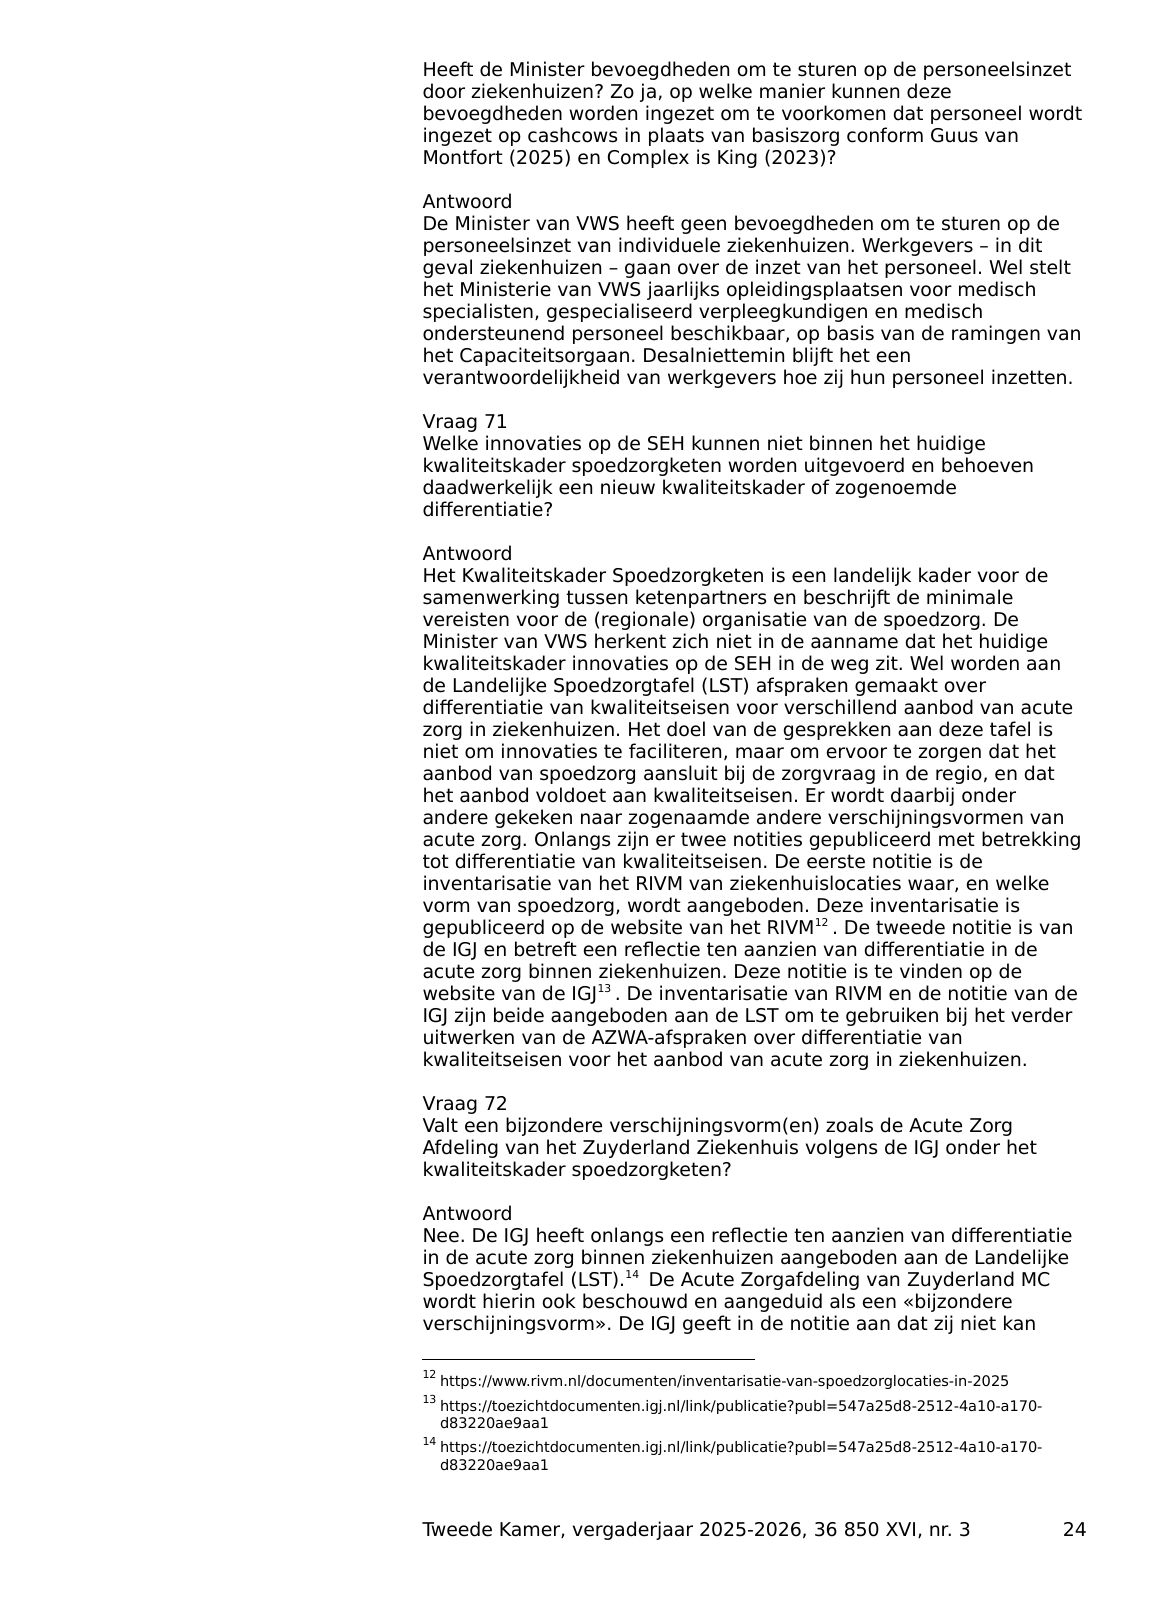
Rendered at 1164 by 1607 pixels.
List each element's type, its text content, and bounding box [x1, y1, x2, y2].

text Het Kwaliteitskader Spoedzorgketen is een landelijk kader voor de samenwerking tussen ketenpartners en beschrijft de minimale vereisten voor de (regionale) organisatie van de spoedzorg. De Minister van VWS herkent zich niet in de aanname dat het huidige kwaliteitskader innovaties op de SEH in de weg zit. Wel worden aan de Landelijke Spoedzorgtafel (LST) afspraken gemaakt over differentiatie van kwaliteitseisen voor verschillend aanbod van acute zorg in ziekenhuizen. Het doel van de gesprekken aan deze tafel is niet om innovaties te faciliteren, maar om ervoor te zorgen dat het aanbod van spoedzorg aansluit bij de zorgvraag in de regio, en dat het aanbod voldoet aan kwaliteitseisen. Er wordt daarbij onder andere gekeken naar zogenaamde andere verschijningsvormen van acute zorg. Onlangs zijn er twee notities gepubliceerd met betrekking tot differentiatie van kwaliteitseisen. De eerste notitie is de inventarisatie van het RIVM van ziekenhuislocaties waar, en welke vorm van spoedzorg, wordt aangeboden. Deze inventarisatie is gepubliceerd op de website van het RIVM. De tweede notitie is van de IGJ en betreft een reflectie ten aanzien van differentiatie in de acute zorg binnen ziekenhuizen. Deze notitie is te vinden op de website van de IGJ. De inventarisatie van RIVM en de notitie van de IGJ zijn beide aangeboden aan de LST om te gebruiken bij het verder uitwerken van de AZWA-afspraken over differentiatie van kwaliteitseisen voor het aanbod van acute zorg in ziekenhuizen. [422, 565, 1087, 1071]
text https://toezichtdocumenten.igj.nl/link/publicatie?publ=547a25d8-2512-4a10-a170-d83220ae9aa1 [422, 1393, 1087, 1432]
text Valt een bijzondere verschijningsvorm(en) zoals de Acute Zorg Afdeling van het Zuyderland Ziekenhuis volgens de IGJ onder het kwaliteitskader spoedzorgketen? [422, 1115, 1087, 1181]
text Vraag 72 [422, 1093, 1087, 1115]
text Welke innovaties op de SEH kunnen niet binnen het huidige kwaliteitskader spoedzorgketen worden uitgevoerd en behoeven daadwerkelijk een nieuw kwaliteitskader of zogenoemde differentiatie? [422, 433, 1087, 521]
text De Minister van VWS heeft geen bevoegdheden om te sturen op de personeelsinzet van individuele ziekenhuizen. Werkgevers – in dit geval ziekenhuizen – gaan over de inzet van het personeel. Wel stelt het Ministerie van VWS jaarlijks opleidingsplaatsen voor medisch specialisten, gespecialiseerd verpleegkundigen en medisch ondersteunend personeel beschikbaar, op basis van de ramingen van het Capaciteitsorgaan. Desalniettemin blijft het een verantwoordelijkheid van werkgevers hoe zij hun personeel inzetten. [422, 213, 1087, 389]
text Nee. De IGJ heeft onlangs een reflectie ten aanzien van differentiatie in de acute zorg binnen ziekenhuizen aangeboden aan de Landelijke Spoedzorgtafel (LST). De Acute Zorgafdeling van Zuyderland MC wordt hierin ook beschouwd en aangeduid als een «bijzondere verschijningsvorm». De IGJ geeft in de notitie aan dat zij niet kan [422, 1225, 1087, 1335]
text https://www.rivm.nl/documenten/inventarisatie-van-spoedzorglocaties-in-2025 [422, 1368, 1087, 1391]
text Antwoord [422, 1203, 1087, 1225]
text https://toezichtdocumenten.igj.nl/link/publicatie?publ=547a25d8-2512-4a10-a170-d83220ae9aa1 [422, 1435, 1087, 1474]
text Vraag 71 [422, 411, 1087, 433]
text Antwoord [422, 191, 1087, 213]
text Heeft de Minister bevoegdheden om te sturen op de personeelsinzet door ziekenhuizen? Zo ja, op welke manier kunnen deze bevoegdheden worden ingezet om te voorkomen dat personeel wordt ingezet op cashcows in plaats van basiszorg conform Guus van Montfort (2025) en Complex is King (2023)? [422, 59, 1087, 169]
text Antwoord [422, 543, 1087, 565]
